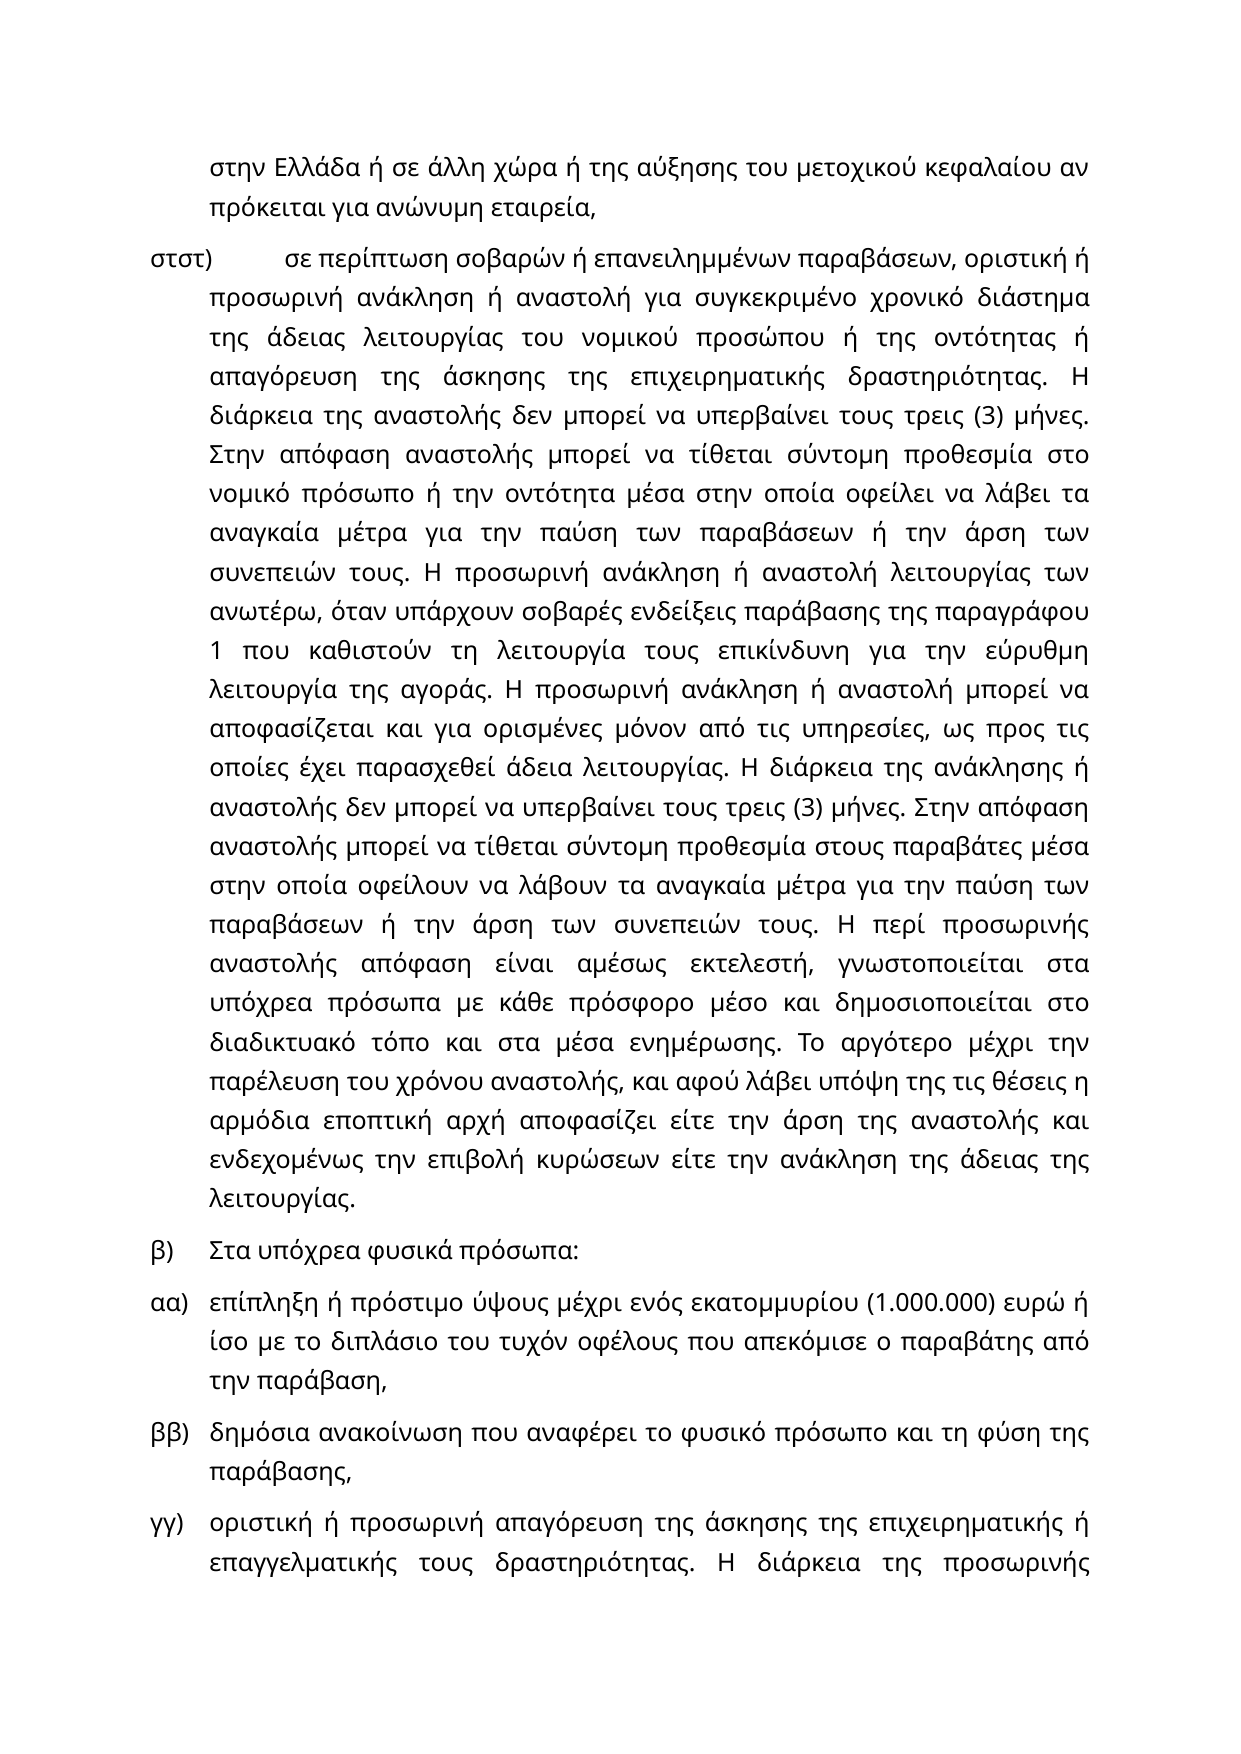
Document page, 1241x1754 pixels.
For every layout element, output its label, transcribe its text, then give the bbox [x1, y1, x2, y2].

list β) Στα υπόχρεα φυσικά πρόσωπα: [150, 1232, 1090, 1267]
list γγ) οριστική ή προσωρινή απαγόρευση της άσκησης της επιχειρηματικής ή επαγγελματικής τους δραστηριότητας. Η διάρκεια της προσωρινής [150, 1505, 1090, 1578]
list στστ) σε περίπτωση σοβαρών ή επανειλημμένων παραβάσεων, οριστική ή προσωρινή ανάκληση ή αναστολή για συγκεκριμένο χρονικό διάστημα της άδειας λειτουργίας του νομικού προσώπου ή της οντότητας ή απαγόρευση της άσκησης της επιχειρηματικής δραστηριότητας. Η διάρκεια της αναστολής δεν μπορεί να υπερβαίνει τους τρεις (3) μήνες. Στην απόφαση αναστολής μπορεί να τίθεται σύντομη προθεσμία στο νομικό πρόσωπο ή την οντότητα μέσα στην οποία οφείλει να λάβει τα αναγκαία μέτρα για την παύση των παραβάσεων ή την άρση των συνεπειών τους. Η προσωρινή ανάκληση ή αναστολή λειτουργίας των ανωτέρω, όταν υπάρχουν σοβαρές ενδείξεις παράβασης της παραγράφου 1 που καθιστούν τη λειτουργία τους επικίνδυνη για την εύρυθμη λειτουργία της αγοράς. Η προσωρινή ανάκληση ή αναστολή μπορεί να αποφασίζεται και για ορισμένες μόνον από τις υπηρεσίες, ως προς τις οποίες έχει παρασχεθεί άδεια λειτουργίας. Η διάρκεια της ανάκλησης ή αναστολής δεν μπορεί να υπερβαίνει τους τρεις (3) μήνες. Στην απόφαση αναστολής μπορεί να τίθεται σύντομη προθεσμία στους παραβάτες μέσα στην οποία οφείλουν να λάβουν τα αναγκαία μέτρα για την παύση των παραβάσεων ή την άρση των συνεπειών τους. Η περί προσωρινής αναστολής απόφαση είναι αμέσως εκτελεστή, γνωστοποιείται στα υπόχρεα πρόσωπα με κάθε πρόσφορο μέσο και δημοσιοποιείται στο διαδικτυακό τόπο και στα μέσα ενημέρωσης. Το αργότερο μέχρι την παρέλευση του χρόνου αναστολής, και αφού λάβει υπόψη της τις θέσεις η αρμόδια εποπτική αρχή αποφασίζει είτε την άρση της αναστολής και ενδεχομένως την επιβολή κυρώσεων είτε την ανάκληση της άδειας της λειτουργίας. [150, 241, 1090, 1215]
list αα) επίπληξη ή πρόστιμο ύψους μέχρι ενός εκατομμυρίου (1.000.000) ευρώ ή ίσο με το διπλάσιο του τυχόν οφέλους που απεκόμισε ο παραβάτης από την παράβαση, [150, 1284, 1090, 1397]
list ββ) δημόσια ανακοίνωση που αναφέρει το φυσικό πρόσωπο και τη φύση της παράβασης, [150, 1414, 1090, 1487]
list στην Ελλάδα ή σε άλλη χώρα ή της αύξησης του μετοχικού κεφαλαίου αν πρόκειται για ανώνυμη εταιρεία, [150, 150, 1090, 223]
